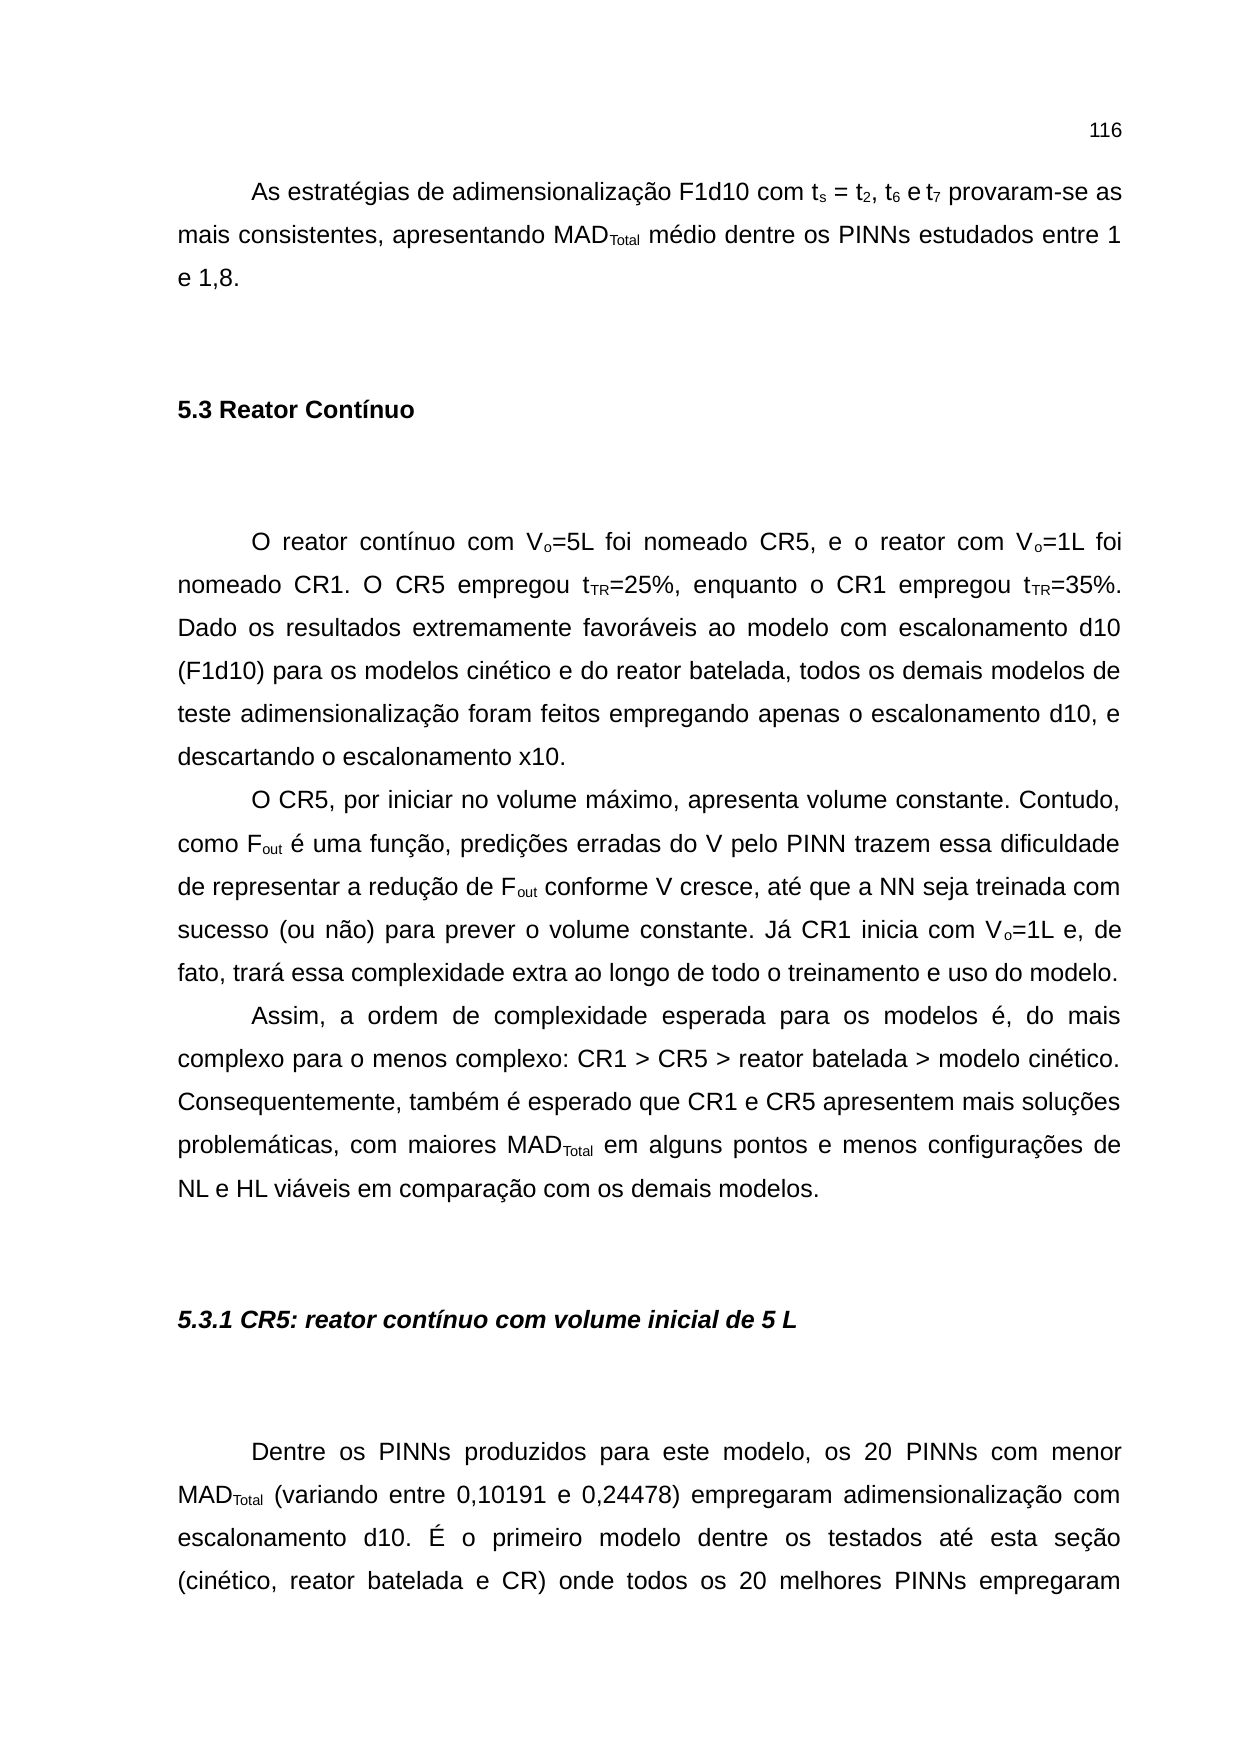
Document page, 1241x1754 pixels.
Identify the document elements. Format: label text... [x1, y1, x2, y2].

subtitle Reator Contínuo [177, 395, 1122, 424]
text Assim, a ordem de complexidade esperada para os modelos é, do mais complexo para o menos complexo: CR1 > CR5 > reator batelada > modelo cinético. Consequentemente, também é esperado que CR1 e CR5 apresentem mais soluções problemáticas, com maiores MADTotal em alguns pontos e menos configurações de NL e HL viáveis em comparação com os demais modelos. [177, 1001, 1122, 1202]
text O CR5, por iniciar no volume máximo, apresenta volume constante. Contudo, como Fout é uma função, predições erradas do V pelo PINN trazem essa dificuldade de representar a redução de Fout conforme V cresce, até que a NN seja treinada com sucesso (ou não) para prever o volume constante. Já CR1 inicia com Vo=1L e, de fato, trará essa complexidade extra ao longo de todo o treinamento e uso do modelo. [177, 785, 1122, 987]
text As estratégias de adimensionalização F1d10 com ts = t2, t6 e t7 provaram-se as mais consistentes, apresentando MADTotal médio dentre os PINNs estudados entre 1 e 1,8. [177, 177, 1122, 292]
subtitle CR5: reator contínuo com volume inicial de 5 L [177, 1305, 1122, 1334]
text O reator contínuo com Vo=5L foi nomeado CR5, e o reator com Vo=1L foi nomeado CR1. O CR5 empregou tTR=25%, enquanto o CR1 empregou tTR=35%. Dado os resultados extremamente favoráveis ao modelo com escalonamento d10 (F1d10) para os modelos cinético e do reator batelada, todos os demais modelos de teste adimensionalização foram feitos empregando apenas o escalonamento d10, e descartando o escalonamento x10. [177, 527, 1122, 771]
text Dentre os PINNs produzidos para este modelo, os 20 PINNs com menor MADTotal (variando entre 0,10191 e 0,24478) empregaram adimensionalização com escalonamento d10. É o primeiro modelo dentre os testados até esta seção (cinético, reator batelada e CR) onde todos os 20 melhores PINNs empregaram [177, 1437, 1122, 1595]
